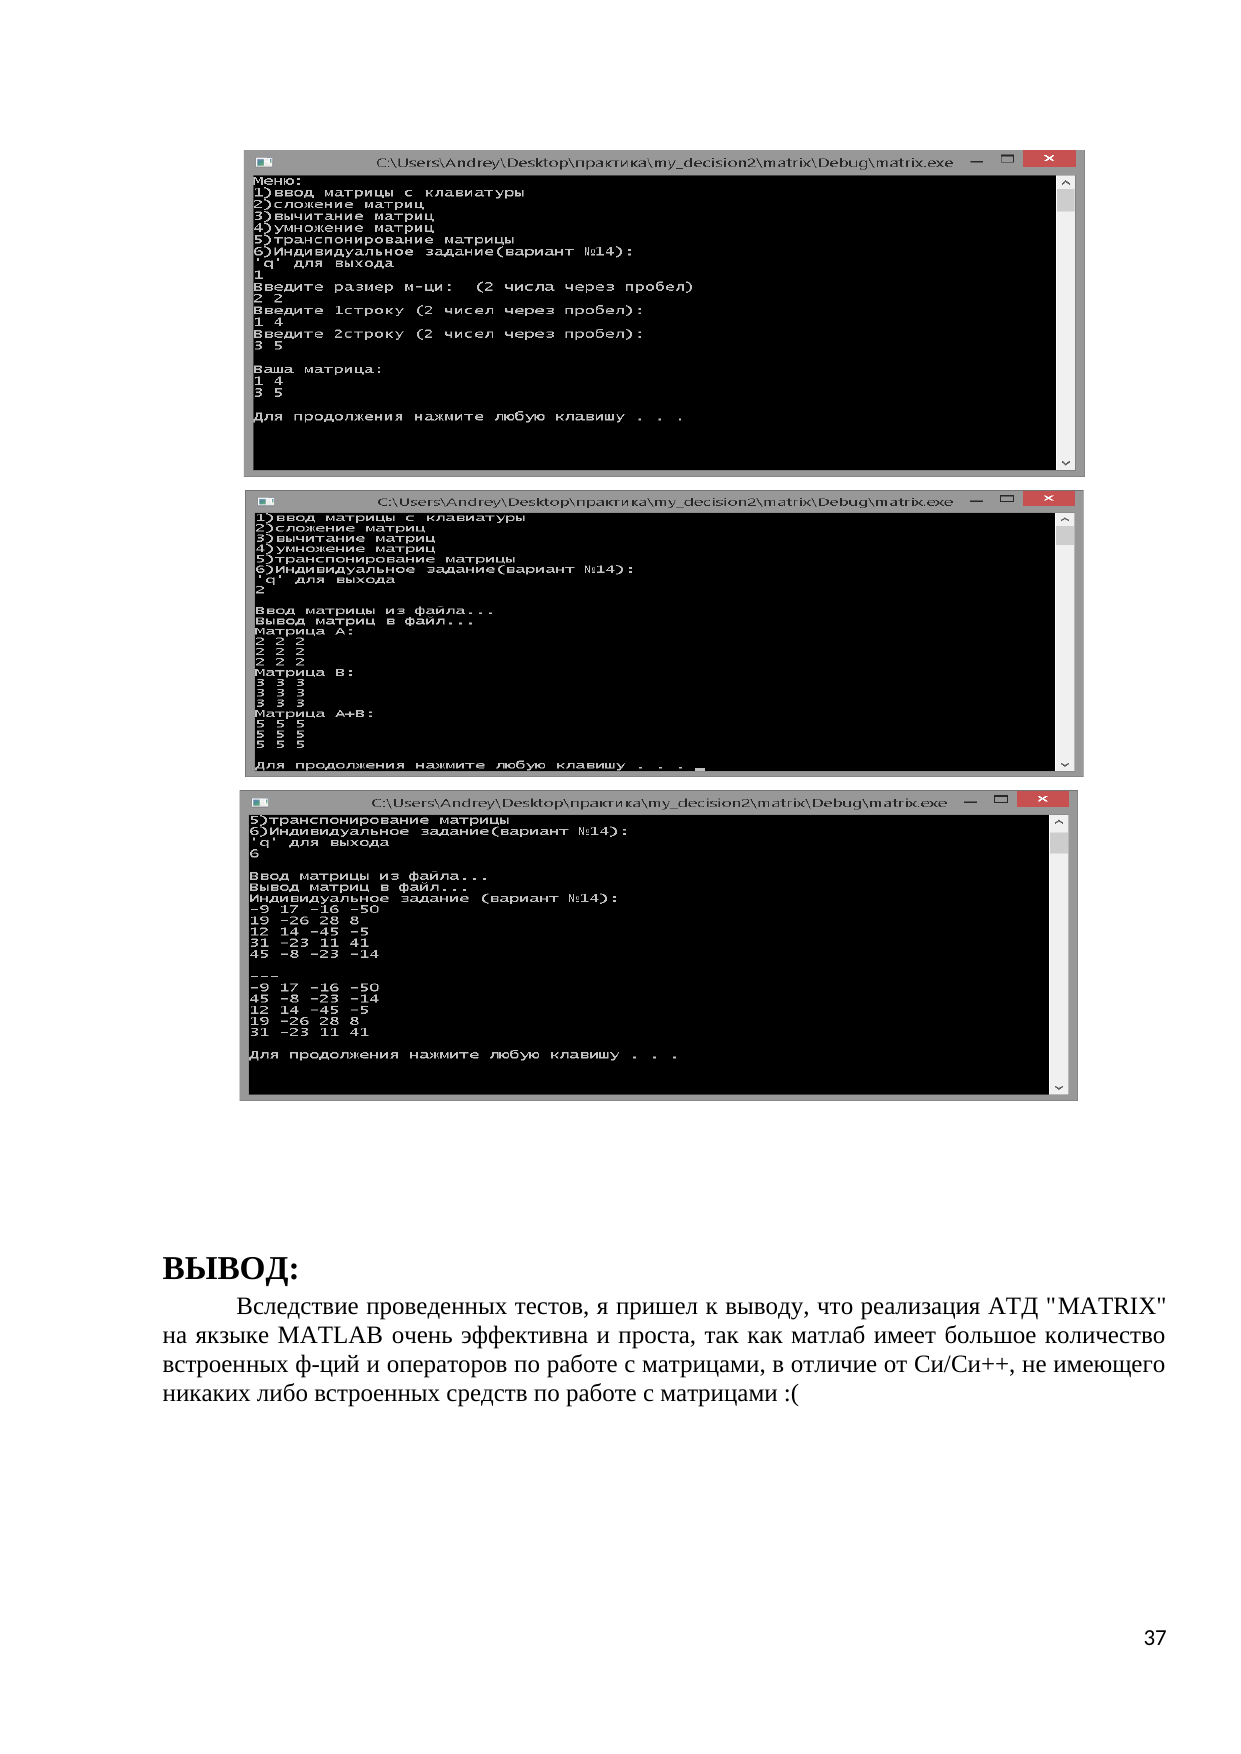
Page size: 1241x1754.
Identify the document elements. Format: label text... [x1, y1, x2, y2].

picture [243, 150, 1085, 477]
text Вследствие проведенных тестов, я пришел к выводу, что реализация АТД "MATRIX" на якзыке MATLAB очень эффективна и проста, так как матлаб имеет большое количество встроенных ф-ций и операторов по работе с матрицами, в отличие от Си/Си++, не имеющего никаких либо встроенных средств по работе с матрицами :( [162, 1287, 1166, 1407]
text ВЫВОД: [162, 1248, 1166, 1287]
picture [239, 790, 1078, 1101]
picture [245, 490, 1084, 777]
